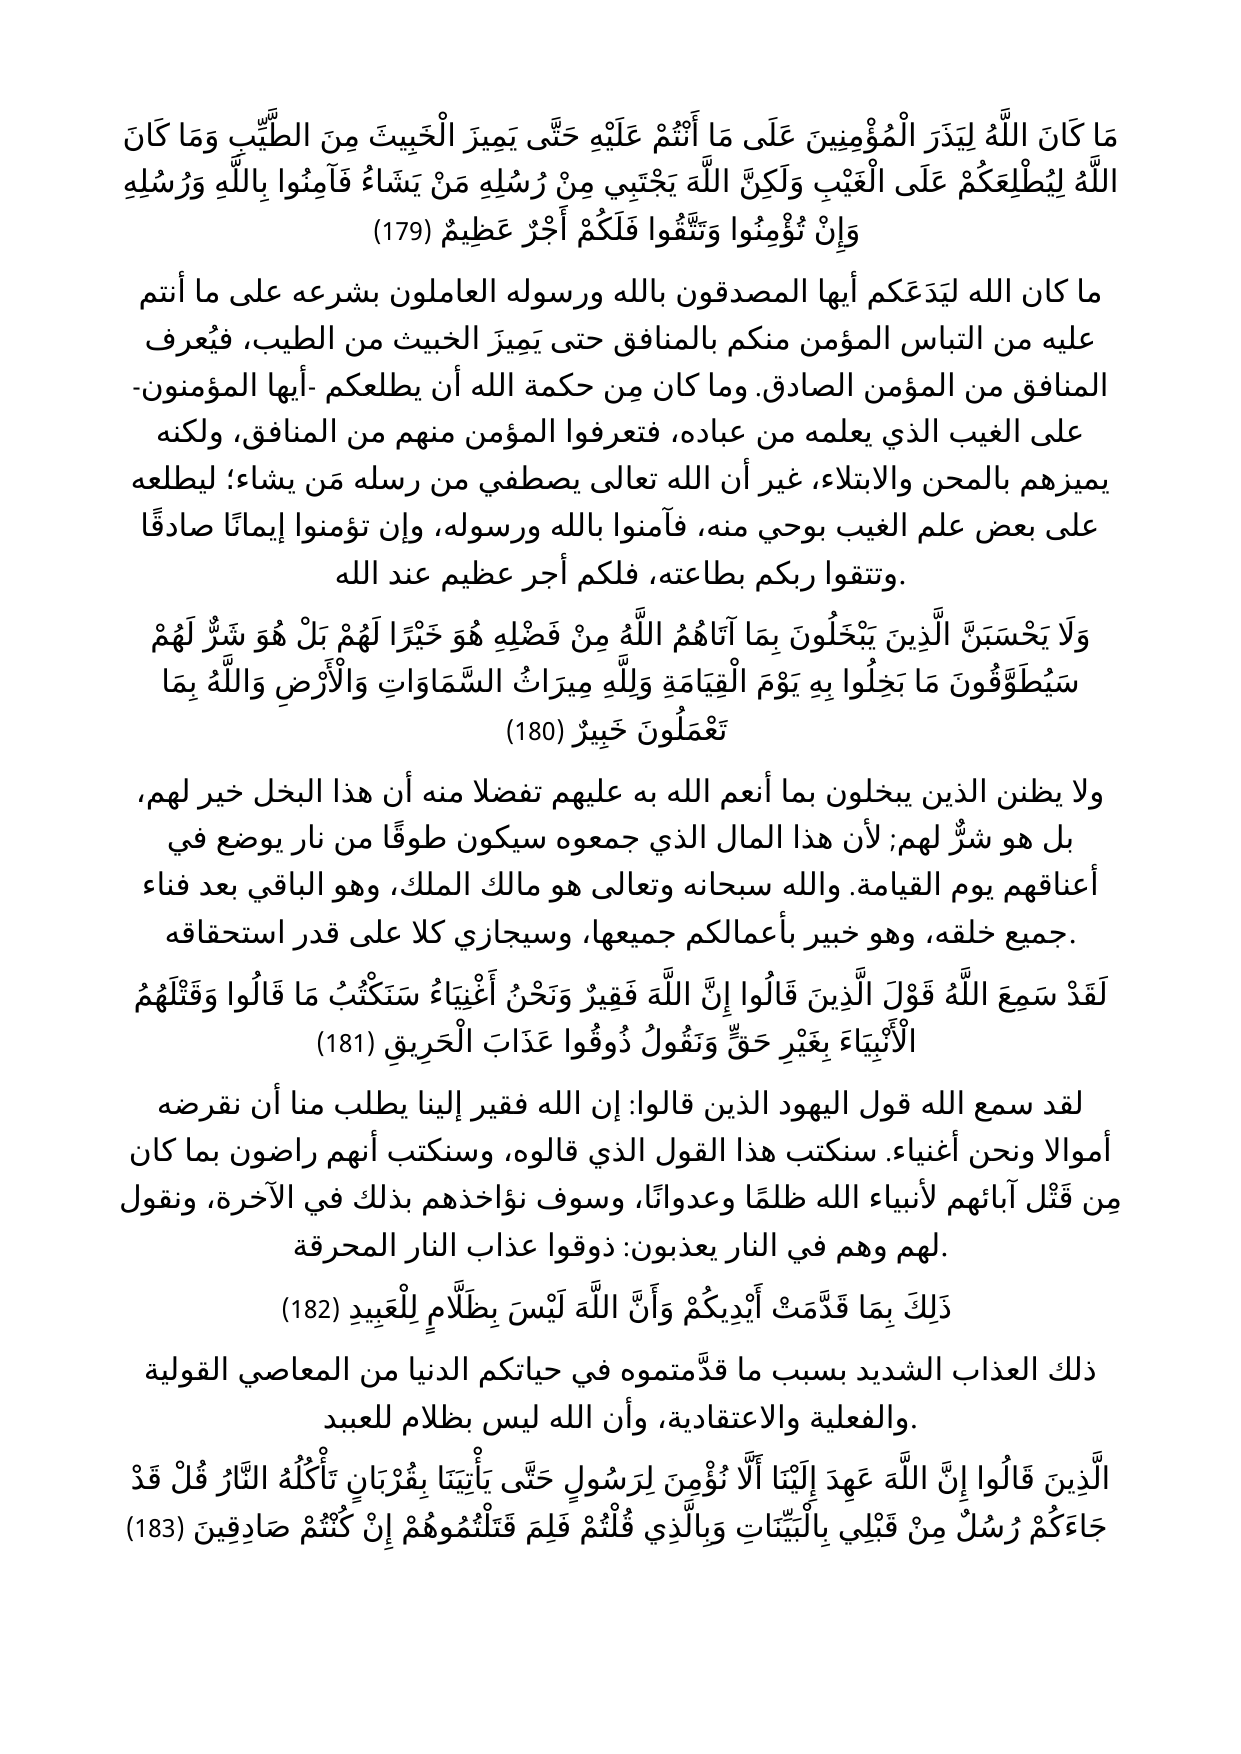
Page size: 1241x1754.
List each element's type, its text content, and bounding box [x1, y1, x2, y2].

text الَّذِينَ قَالُوا إِنَّ اللَّهَ عَهِدَ إِلَيْنَا أَلَّا نُؤْمِنَ لِرَسُولٍ حَتَّى يَأْتِيَنَا بِقُرْبَانٍ تَأْكُلُهُ النَّارُ قُلْ قَدْ جَاءَكُمْ رُسُلٌ مِنْ قَبْلِي بِالْبَيِّنَاتِ وَبِالَّذِي قُلْتُمْ فَلِمَ قَتَلْتُمُوهُمْ إِنْ كُنْتُمْ صَادِقِينَ (183) [118, 1462, 1122, 1550]
text وَلَا يَحْسَبَنَّ الَّذِينَ يَبْخَلُونَ بِمَا آتَاهُمُ اللَّهُ مِنْ فَضْلِهِ هُوَ خَيْرًا لَهُمْ بَلْ هُوَ شَرٌّ لَهُمْ سَيُطَوَّقُونَ مَا بَخِلُوا بِهِ يَوْمَ الْقِيَامَةِ وَلِلَّهِ مِيرَاثُ السَّمَاوَاتِ وَالْأَرْضِ وَاللَّهُ بِمَا تَعْمَلُونَ خَبِيرٌ (180) [118, 618, 1122, 753]
text ذلك العذاب الشديد بسبب ما قدَّمتموه في حياتكم الدنيا من المعاصي القولية والفعلية والاعتقادية، وأن الله ليس بظلام للعببد. [118, 1352, 1122, 1441]
text ولا يظنن الذين يبخلون بما أنعم الله به عليهم تفضلا منه أن هذا البخل خير لهم، بل هو شرٌّ لهم; لأن هذا المال الذي جمعوه سيكون طوقًا من نار يوضع في أعناقهم يوم القيامة. والله سبحانه وتعالى هو مالك الملك، وهو الباقي بعد فناء جميع خلقه، وهو خبير بأعمالكم جميعها، وسيجازي كلا على قدر استحقاقه. [118, 774, 1122, 956]
text مَا كَانَ اللَّهُ لِيَذَرَ الْمُؤْمِنِينَ عَلَى مَا أَنْتُمْ عَلَيْهِ حَتَّى يَمِيزَ الْخَبِيثَ مِنَ الطَّيِّبِ وَمَا كَانَ اللَّهُ لِيُطْلِعَكُمْ عَلَى الْغَيْبِ وَلَكِنَّ اللَّهَ يَجْتَبِي مِنْ رُسُلِهِ مَنْ يَشَاءُ فَآمِنُوا بِاللَّهِ وَرُسُلِهِ وَإِنْ تُؤْمِنُوا وَتَتَّقُوا فَلَكُمْ أَجْرٌ عَظِيمٌ (179) [118, 118, 1122, 253]
text ذَلِكَ بِمَا قَدَّمَتْ أَيْدِيكُمْ وَأَنَّ اللَّهَ لَيْسَ بِظَلَّامٍ لِلْعَبِيدِ (182) [118, 1289, 1122, 1331]
text لَقَدْ سَمِعَ اللَّهُ قَوْلَ الَّذِينَ قَالُوا إِنَّ اللَّهَ فَقِيرٌ وَنَحْنُ أَغْنِيَاءُ سَنَكْتُبُ مَا قَالُوا وَقَتْلَهُمُ الْأَنْبِيَاءَ بِغَيْرِ حَقٍّ وَنَقُولُ ذُوقُوا عَذَابَ الْحَرِيقِ (181) [118, 977, 1122, 1066]
text لقد سمع الله قول اليهود الذين قالوا: إن الله فقير إلينا يطلب منا أن نقرضه أموالا ونحن أغنياء. سنكتب هذا القول الذي قالوه، وسنكتب أنهم راضون بما كان مِن قَتْل آبائهم لأنبياء الله ظلمًا وعدوانًا، وسوف نؤاخذهم بذلك في الآخرة، ونقول لهم وهم في النار يعذبون: ذوقوا عذاب النار المحرقة. [118, 1086, 1122, 1269]
text ما كان الله ليَدَعَكم أيها المصدقون بالله ورسوله العاملون بشرعه على ما أنتم عليه من التباس المؤمن منكم بالمنافق حتى يَمِيزَ الخبيث من الطيب، فيُعرف المنافق من المؤمن الصادق. وما كان مِن حكمة الله أن يطلعكم -أيها المؤمنون- على الغيب الذي يعلمه من عباده، فتعرفوا المؤمن منهم من المنافق، ولكنه يميزهم بالمحن والابتلاء، غير أن الله تعالى يصطفي من رسله مَن يشاء؛ ليطلعه على بعض علم الغيب بوحي منه، فآمنوا بالله ورسوله، وإن تؤمنوا إيمانًا صادقًا وتتقوا ربكم بطاعته، فلكم أجر عظيم عند الله. [118, 274, 1122, 597]
